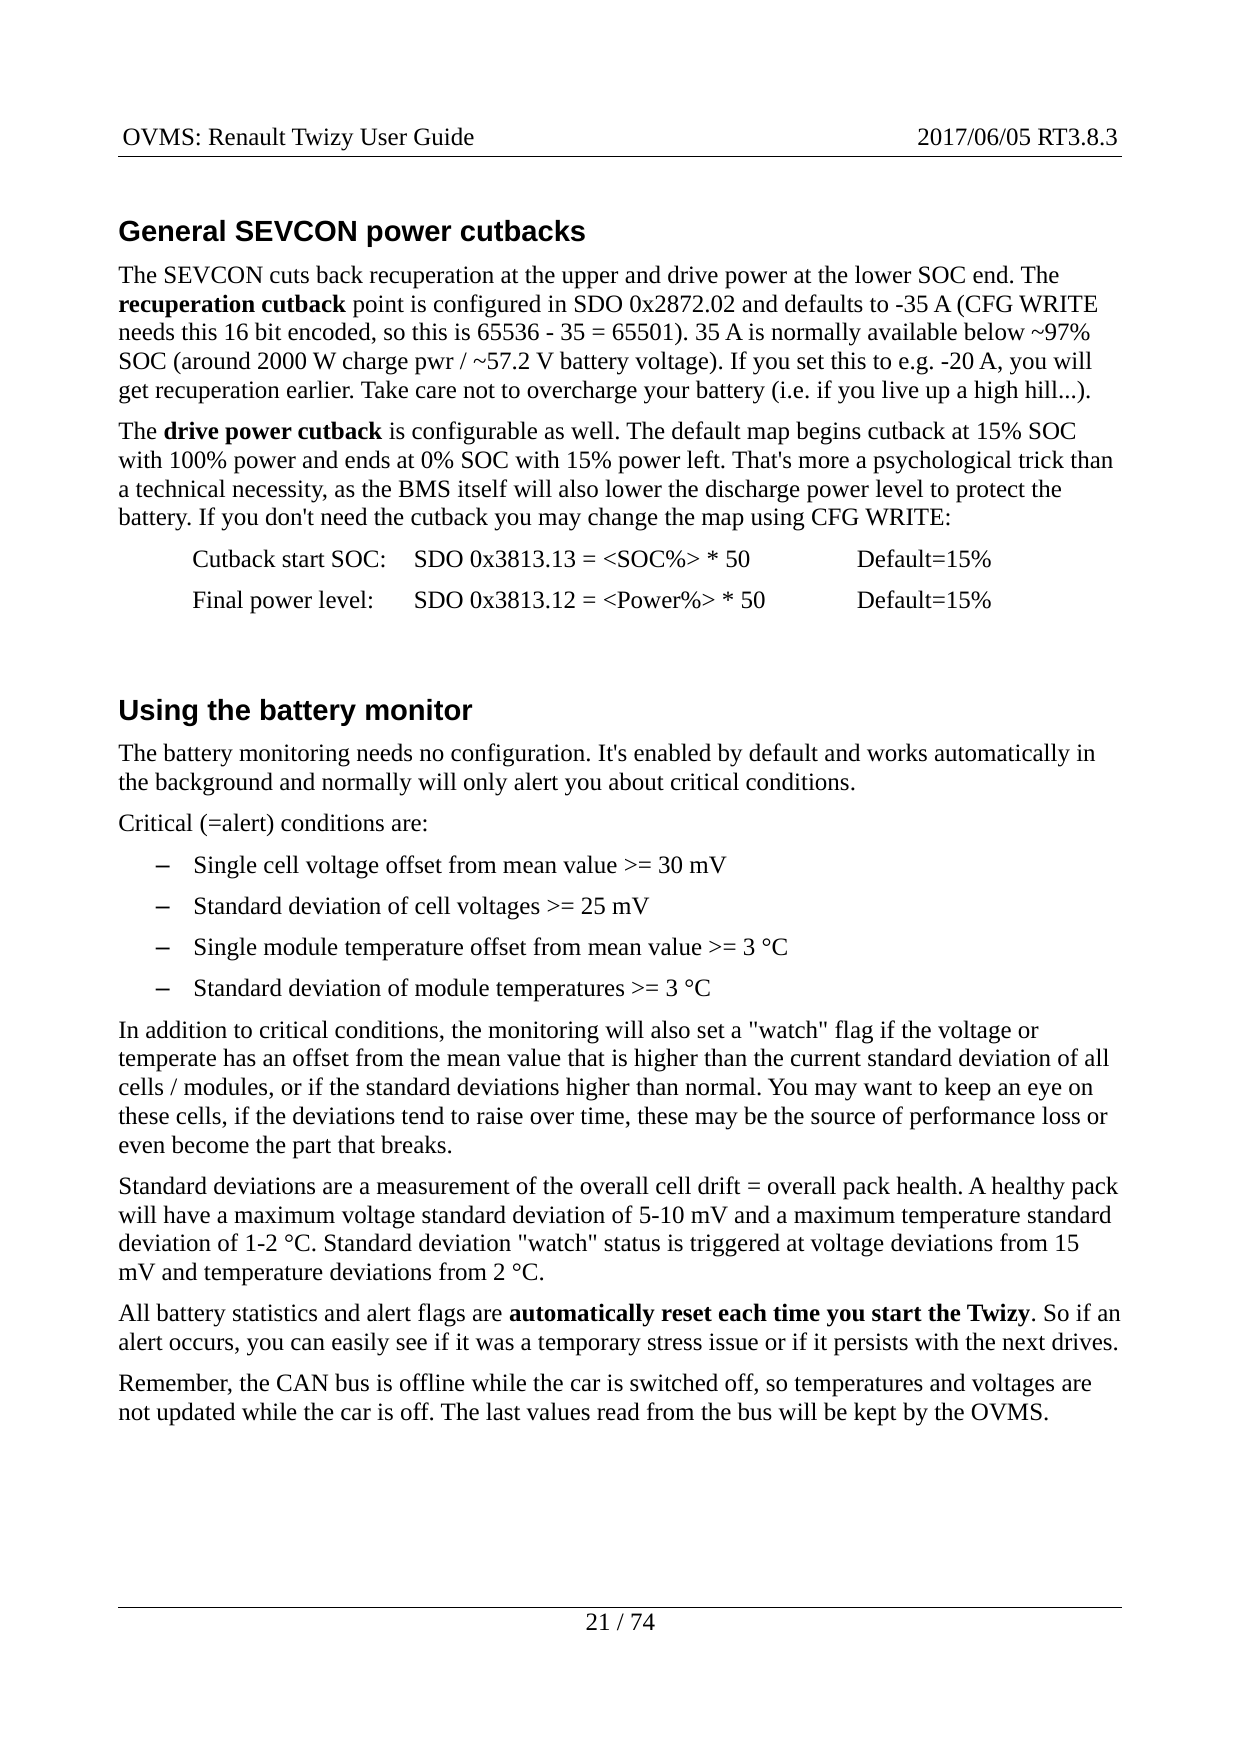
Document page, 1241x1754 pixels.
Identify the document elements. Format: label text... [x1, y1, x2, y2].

text Critical (=alert) conditions are: [118, 808, 1122, 837]
text Cutback start SOC: SDO 0x3813.13 = <SOC%> * 50 Default=15% [118, 544, 1122, 572]
list Standard deviation of module temperatures >= 3 °C [156, 973, 1122, 1002]
text The battery monitoring needs no configuration. It's enabled by default and works automatically in the background and normally will only alert you about critical conditions. [118, 738, 1122, 796]
text All battery statistics and alert flags are automatically reset each time you start the Twizy. So if an alert occurs, you can easily see if it was a temporary stress issue or if it persists with the next drives. [118, 1298, 1122, 1356]
text Final power level: SDO 0x3813.12 = <Power%> * 50 Default=15% [118, 585, 1122, 614]
text The drive power cutback is configurable as well. The default map begins cutback at 15% SOC with 100% power and ends at 0% SOC with 15% power left. That's more a psychological trick than a technical necessity, as the BMS itself will also lower the discharge power level to protect the battery. If you don't need the cutback you may change the map using CFG WRITE: [118, 416, 1122, 531]
text In addition to critical conditions, the monitoring will also set a "watch" flag if the voltage or temperate has an offset from the mean value that is higher than the current standard deviation of all cells / modules, or if the standard deviations higher than normal. You may want to keep an eye on these cells, if the deviations tend to raise over time, these may be the source of performance loss or even become the part that breaks. [118, 1015, 1122, 1158]
subtitle General SEVCON power cutbacks [118, 214, 1122, 247]
text Remember, the CAN bus is offline while the car is switched off, so temperatures and voltages are not updated while the car is off. The last values read from the bus will be kept by the OVMS. [118, 1368, 1122, 1426]
subtitle Using the battery monitor [118, 692, 1122, 726]
list Single cell voltage offset from mean value >= 30 mV [156, 850, 1122, 878]
list Standard deviation of cell voltages >= 25 mV [156, 891, 1122, 920]
list Single module temperature offset from mean value >= 3 °C [156, 932, 1122, 961]
text The SEVCON cuts back recuperation at the upper and drive power at the lower SOC end. The recuperation cutback point is configured in SDO 0x2872.02 and defaults to -35 A (CFG WRITE needs this 16 bit encoded, so this is 65536 - 35 = 65501). 35 A is normally available below ~97% SOC (around 2000 W charge pwr / ~57.2 V battery voltage). If you set this to e.g. -20 A, you will get recuperation earlier. Take care not to overcharge your battery (i.e. if you live up a high hill...). [118, 260, 1122, 404]
text Standard deviations are a measurement of the overall cell drift = overall pack health. A healthy pack will have a maximum voltage standard deviation of 5-10 mV and a maximum temperature standard deviation of 1-2 °C. Standard deviation "watch" status is triggered at voltage deviations from 15 mV and temperature deviations from 2 °C. [118, 1171, 1122, 1286]
